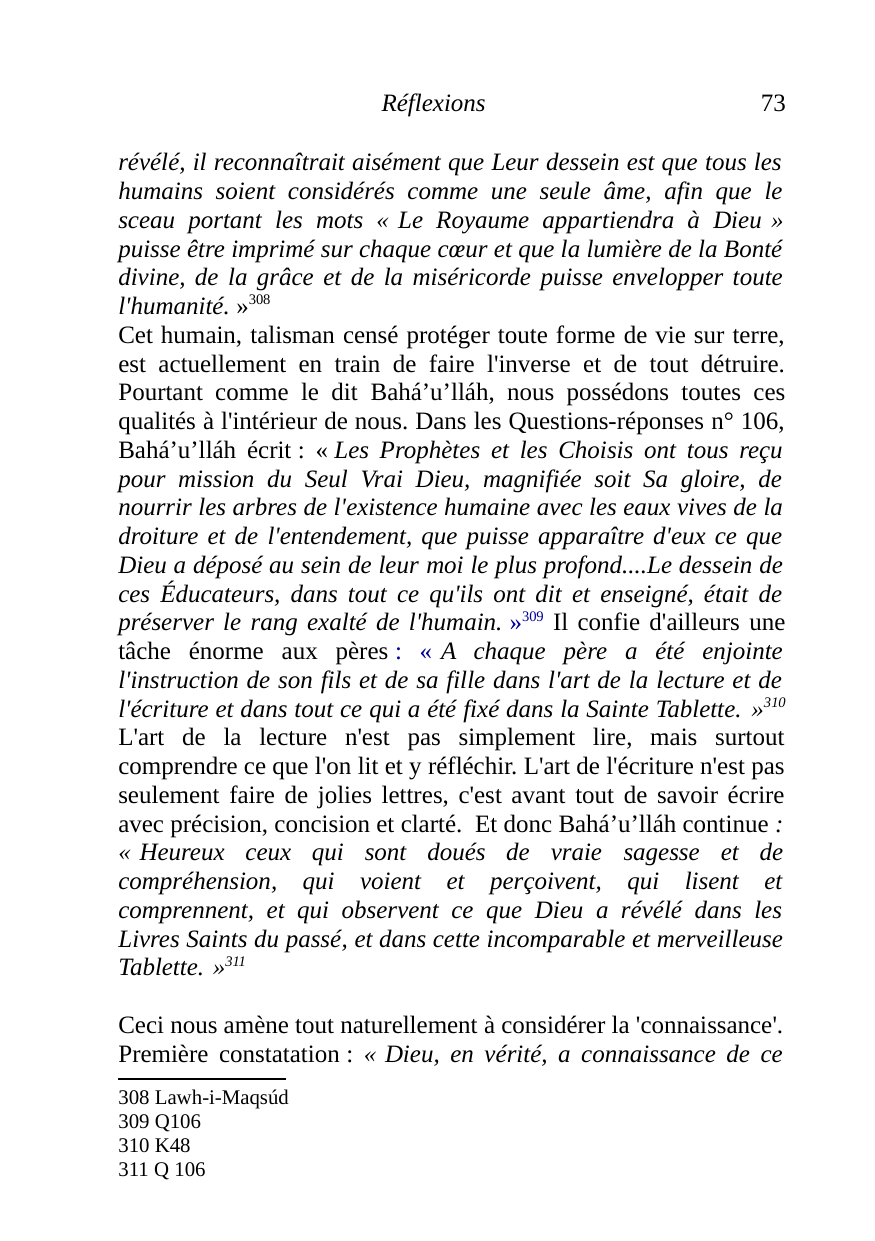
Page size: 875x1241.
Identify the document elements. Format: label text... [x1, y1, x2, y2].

text Première constatation : « Dieu, en vérité, a connaissance de ce [118, 1039, 786, 1067]
text Q106 [118, 1109, 786, 1133]
text Ceci nous amène tout naturellement à considérer la 'connaissance'. [118, 1010, 786, 1039]
text Q 106 [118, 1157, 786, 1181]
text Lawh-i-Maqsúd [118, 1085, 786, 1109]
text K48 [118, 1133, 786, 1157]
text révélé, il reconnaîtrait aisément que Leur dessein est que tous les humains soient considérés comme une seule âme, afin que le sceau portant les mots « Le Royaume appartiendra à Dieu » puisse être imprimé sur chaque cœur et que la lumière de la Bonté divine, de la grâce et de la miséricorde puisse envelopper toute l'humanité. » [118, 147, 786, 320]
text Cet humain, talisman censé protéger toute forme de vie sur terre, est actuellement en train de faire l'inverse et de tout détruire. Pourtant comme le dit Bahá’u’lláh, nous possédons toutes ces qualités à l'intérieur de nous. Dans les Questions-réponses n° 106, Bahá’u’lláh écrit : « Les Prophètes et les Choisis ont tous reçu pour mission du Seul Vrai Dieu, magnifiée soit Sa gloire, de nourrir les arbres de l'existence humaine avec les eaux vives de la droiture et de l'entendement, que puisse apparaître d'eux ce que Dieu a déposé au sein de leur moi le plus profond....Le dessein de ces Éducateurs, dans tout ce qu'ils ont dit et enseigné, était de préserver le rang exalté de l'humain. » Il confie d'ailleurs une tâche énorme aux pères : « A chaque père a été enjointe l'instruction de son fils et de sa fille dans l'art de la lecture et de l'écriture et dans tout ce qui a été fixé dans la Sainte Tablette. » L'art de la lecture n'est pas simplement lire, mais surtout comprendre ce que l'on lit et y réfléchir. L'art de l'écriture n'est pas seulement faire de jolies lettres, c'est avant tout de savoir écrire avec précision, concision et clarté. Et donc Bahá’u’lláh continue : « Heureux ceux qui sont doués de vraie sagesse et de compréhension, qui voient et perçoivent, qui lisent et comprennent, et qui observent ce que Dieu a révélé dans les Livres Saints du passé, et dans cette incomparable et merveilleuse Tablette. » [118, 320, 786, 981]
